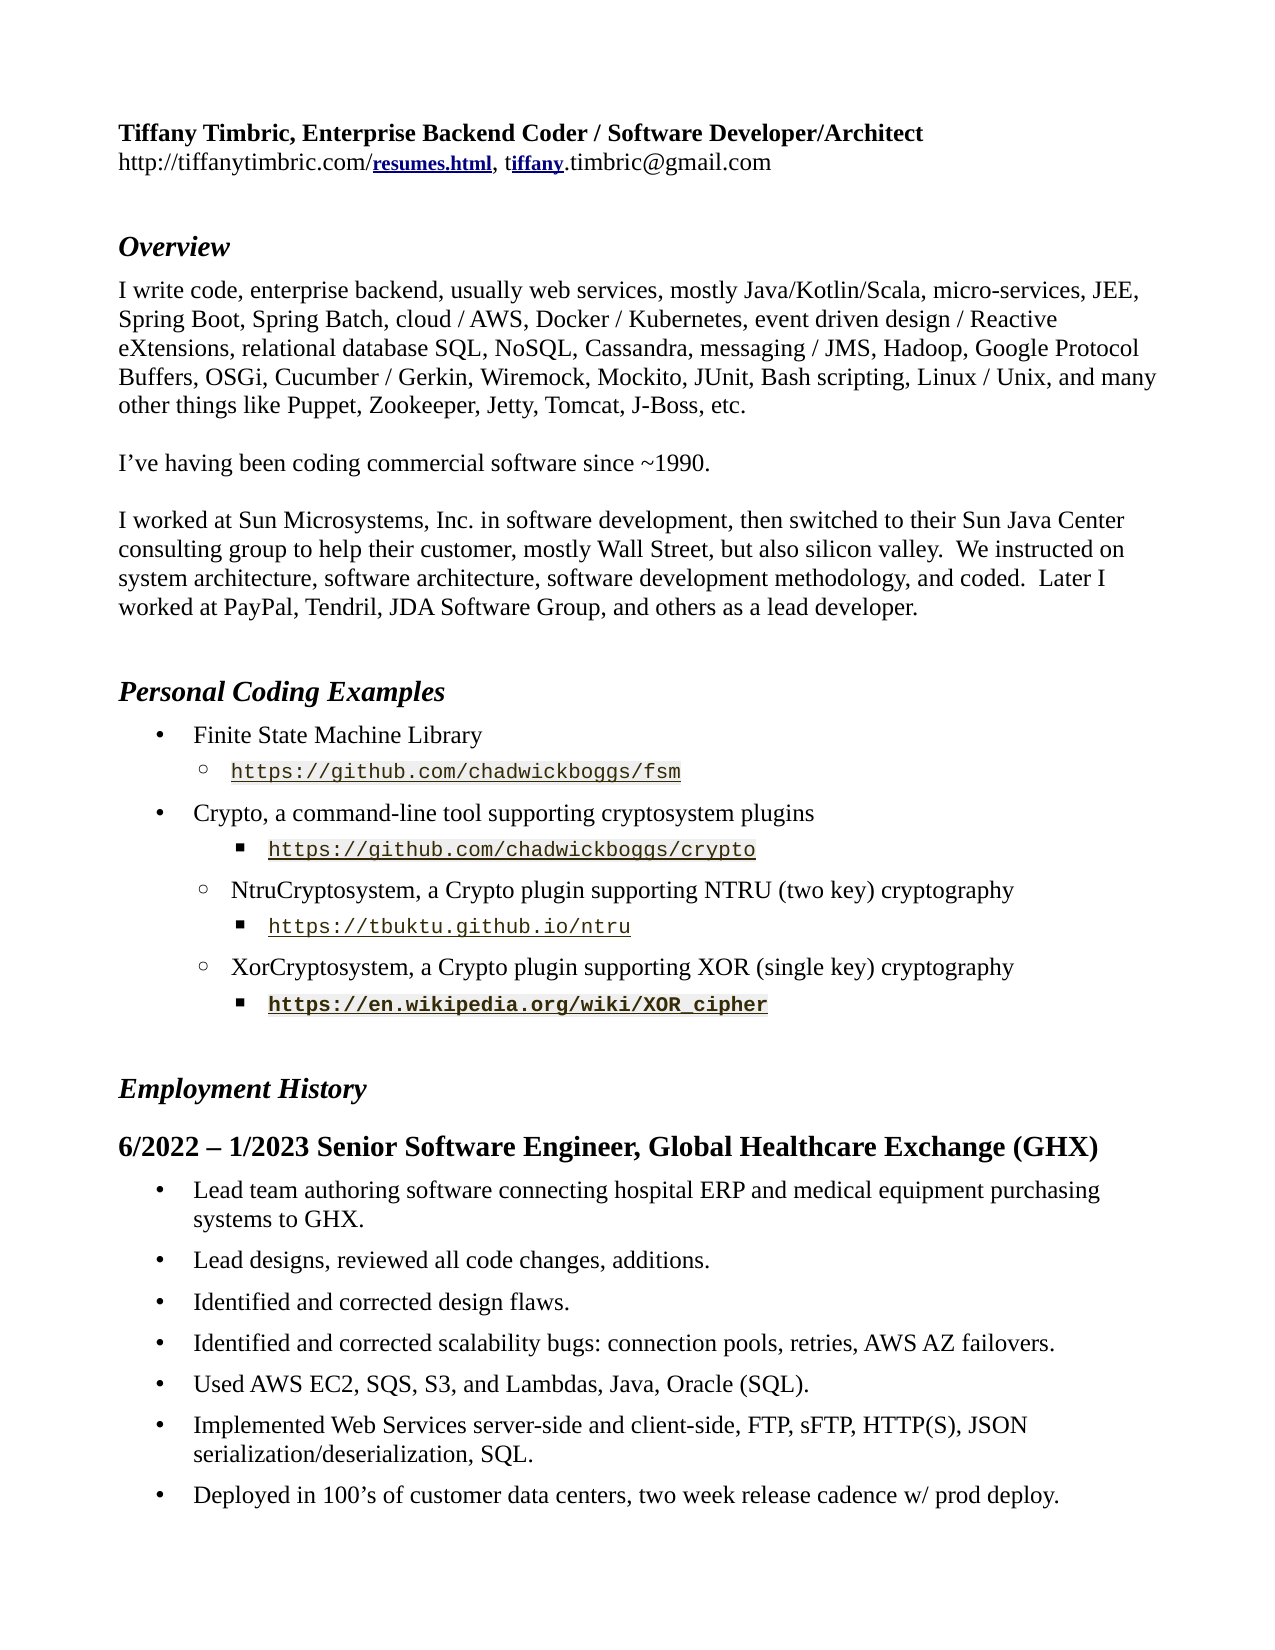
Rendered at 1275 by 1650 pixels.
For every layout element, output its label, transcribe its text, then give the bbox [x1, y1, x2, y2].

subtitle Tiffany Timbric, Enterprise Backend Coder / Software Developer/Architect http://tiffanytimbric.com/resumes.html, tiffany.timbric@gmail.com [118, 118, 1157, 176]
list Deployed in 100’s of customer data centers, two week release cadence w/ prod deploy. [156, 1481, 1157, 1509]
list https://github.com/chadwickboggs/fsm [193, 761, 1157, 785]
list Identified and corrected design flaws. [156, 1287, 1157, 1316]
list Finite State Machine Library [156, 720, 1157, 749]
list NtruCryptosystem, a Crypto plugin supporting NTRU (two key) cryptography [193, 875, 1157, 904]
list https://en.wikipedia.org/wiki/XOR_cipher [231, 994, 1157, 1046]
subtitle Employment History [118, 1071, 1157, 1104]
list Used AWS EC2, SQS, S3, and Lambdas, Java, Oracle (SQL). [156, 1369, 1157, 1398]
text I worked at Sun Microsystems, Inc. in software development, then switched to their Sun Java Center consulting group to help their customer, mostly Wall Street, but also silicon valley. We instructed on system architecture, software architecture, software development methodology, and coded. Later I worked at PayPal, Tendril, JDA Software Group, and others as a lead developer. [118, 505, 1157, 620]
list https://tbuktu.github.io/ntru [231, 916, 1157, 940]
subtitle Personal Coding Examples [118, 674, 1157, 708]
list Crypto, a command-line tool supporting cryptosystem plugins [156, 798, 1157, 826]
text I write code, enterprise backend, usually web services, mostly Java/Kotlin/Scala, micro-services, JEE, Spring Boot, Spring Batch, cloud / AWS, Docker / Kubernetes, event driven design / Reactive eXtensions, relational database SQL, NoSQL, Cassandra, messaging / JMS, Hadoop, Google Protocol Buffers, OSGi, Cucumber / Gerkin, Wiremock, Mockito, JUnit, Bash scripting, Linux / Unix, and many other things like Puppet, Zookeeper, Jetty, Tomcat, J-Boss, etc. [118, 275, 1157, 419]
subtitle Overview [118, 229, 1157, 263]
list Lead team authoring software connecting hospital ERP and medical equipment purchasing systems to GHX. [156, 1176, 1157, 1233]
text I’ve having been coding commercial software since ~1990. [118, 448, 1157, 477]
list Lead designs, reviewed all code changes, additions. [156, 1246, 1157, 1274]
list Identified and corrected scalability bugs: connection pools, retries, AWS AZ failovers. [156, 1328, 1157, 1357]
subtitle 6/2022 – 1/2023 Senior Software Engineer, Global Healthcare Exchange (GHX) [118, 1129, 1157, 1163]
list Implemented Web Services server-side and client-side, FTP, sFTP, HTTP(S), JSON serialization/deserialization, SQL. [156, 1411, 1157, 1468]
list https://github.com/chadwickboggs/crypto [231, 839, 1157, 862]
list XorCryptosystem, a Crypto plugin supporting XOR (single key) cryptography [193, 952, 1157, 981]
